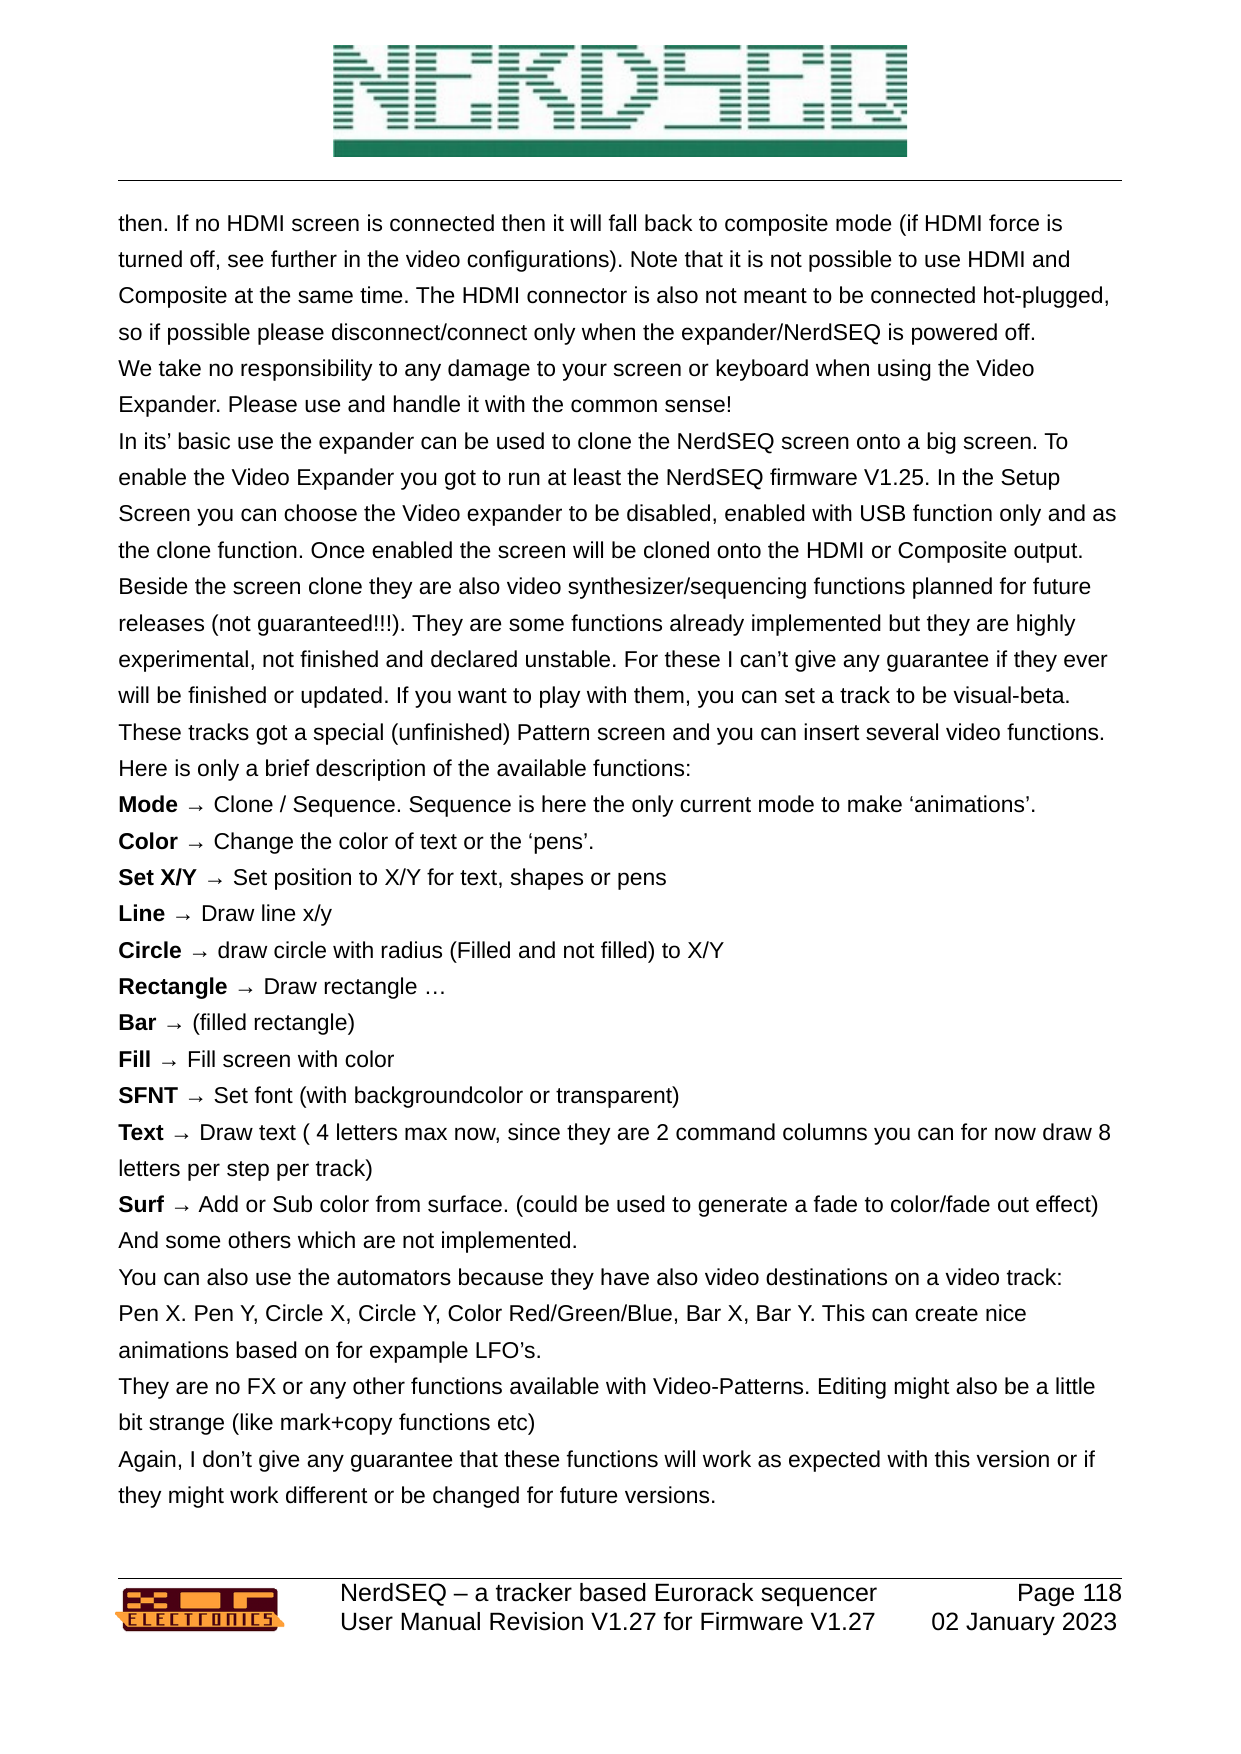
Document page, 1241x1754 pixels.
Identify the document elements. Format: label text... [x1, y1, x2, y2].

text Again, I don’t give any guarantee that these functions will work as expected with this version or if they might work different or be changed for future versions. [118, 1446, 1122, 1508]
text then. If no HDMI screen is connected then it will fall back to composite mode (if HDMI force is turned off, see further in the video configurations). Note that it is not possible to use HDMI and Composite at the same time. The HDMI connector is also not meant to be connected hot-plugged, so if possible please disconnect/connect only when the expander/NerdSEQ is powered off. [118, 209, 1122, 345]
text Beside the screen clone they are also video synthesizer/sequencing functions planned for future releases (not guaranteed!!!). They are some functions already implemented but they are highly experimental, not finished and declared unstable. For these I can’t give any guarantee if they ever will be finished or updated. If you want to play with them, you can set a track to be visual-beta. [118, 573, 1122, 708]
picture [115, 1584, 285, 1634]
text These tracks got a special (unfinished) Pattern screen and you can insert several video functions. Here is only a brief description of the available functions: [118, 718, 1122, 781]
text In its’ basic use the expander can be used to clone the NerdSEQ screen onto a big screen. To enable the Video Expander you got to run at least the NerdSEQ firmware V1.25. In the Setup Screen you can choose the Video expander to be disabled, enabled with USB function only and as the clone function. Once enabled the screen will be cloned onto the HDMI or Composite output. [118, 428, 1122, 563]
text We take no responsibility to any damage to your screen or keyboard when using the Video Expander. Please use and handle it with the common sense! [118, 355, 1122, 418]
text Mode → Clone / Sequence. Sequence is here the only current mode to make ‘animations’. Color → Change the color of text or the ‘pens’. Set X/Y → Set position to X/Y for text, shapes or pens Line → Draw line x/y Circle → draw circle with radius (Filled and not filled) to X/Y Rectangle → Draw rectangle … Bar → (filled rectangle) Fill → Fill screen with color SFNT → Set font (with backgroundcolor or transparent) Text → Draw text ( 4 letters max now, since they are 2 command columns you can for now draw 8 letters per step per track) Surf → Add or Sub color from surface. (could be used to generate a fade to color/fade out effect) And some others which are not implemented. You can also use the automators because they have also video destinations on a video track: Pen X. Pen Y, Circle X, Circle Y, Color Red/Green/Blue, Bar X, Bar Y. This can create nice animations based on for expample LFO’s. [118, 791, 1122, 1363]
picture [333, 45, 908, 157]
text They are no FX or any other functions available with Video-Patterns. Editing might also be a little bit strange (like mark+copy functions etc) [118, 1373, 1122, 1436]
